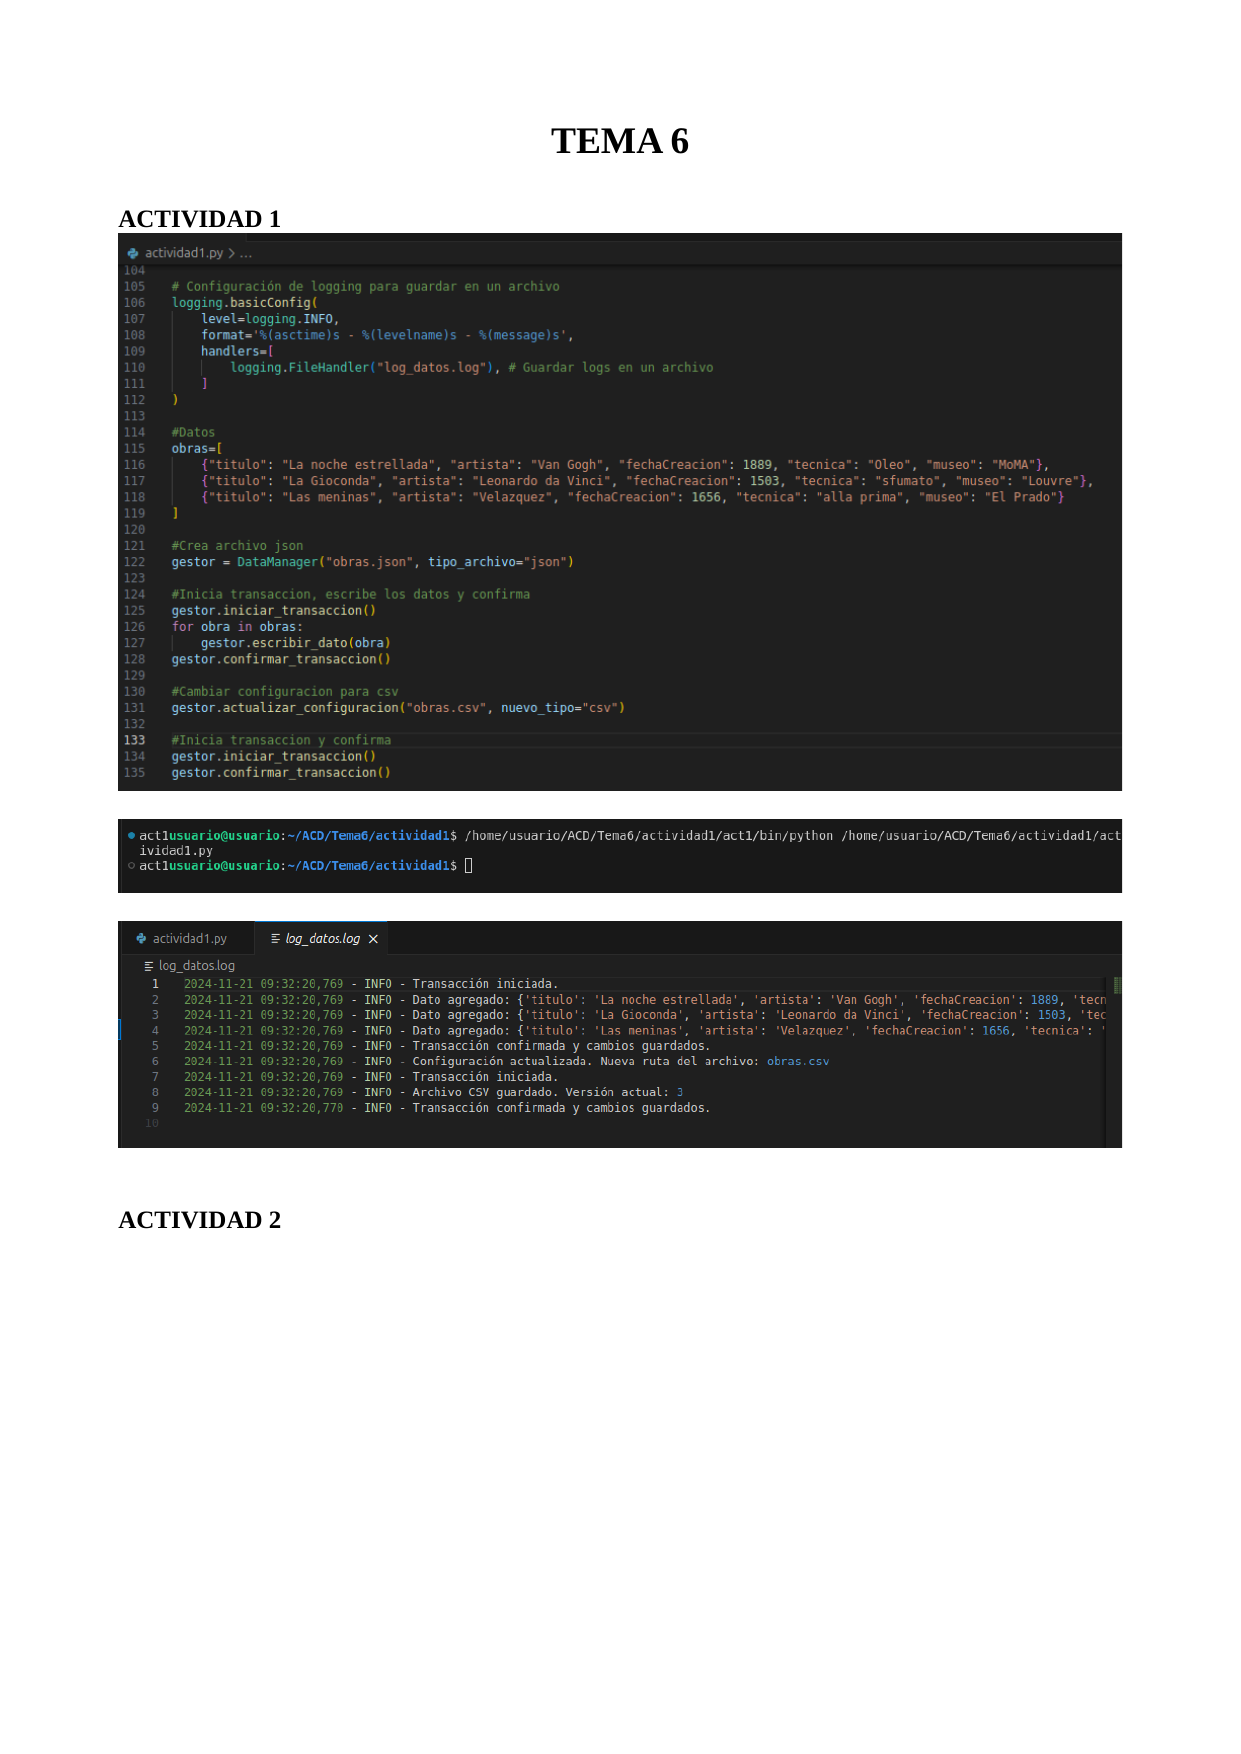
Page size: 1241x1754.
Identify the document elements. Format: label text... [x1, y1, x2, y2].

picture [118, 819, 1123, 893]
text ACTIVIDAD 1 [118, 204, 1122, 233]
text ACTIVIDAD 2 [118, 1205, 1122, 1233]
picture [118, 921, 1123, 1148]
picture [118, 233, 1123, 791]
text TEMA 6 [118, 118, 1122, 161]
